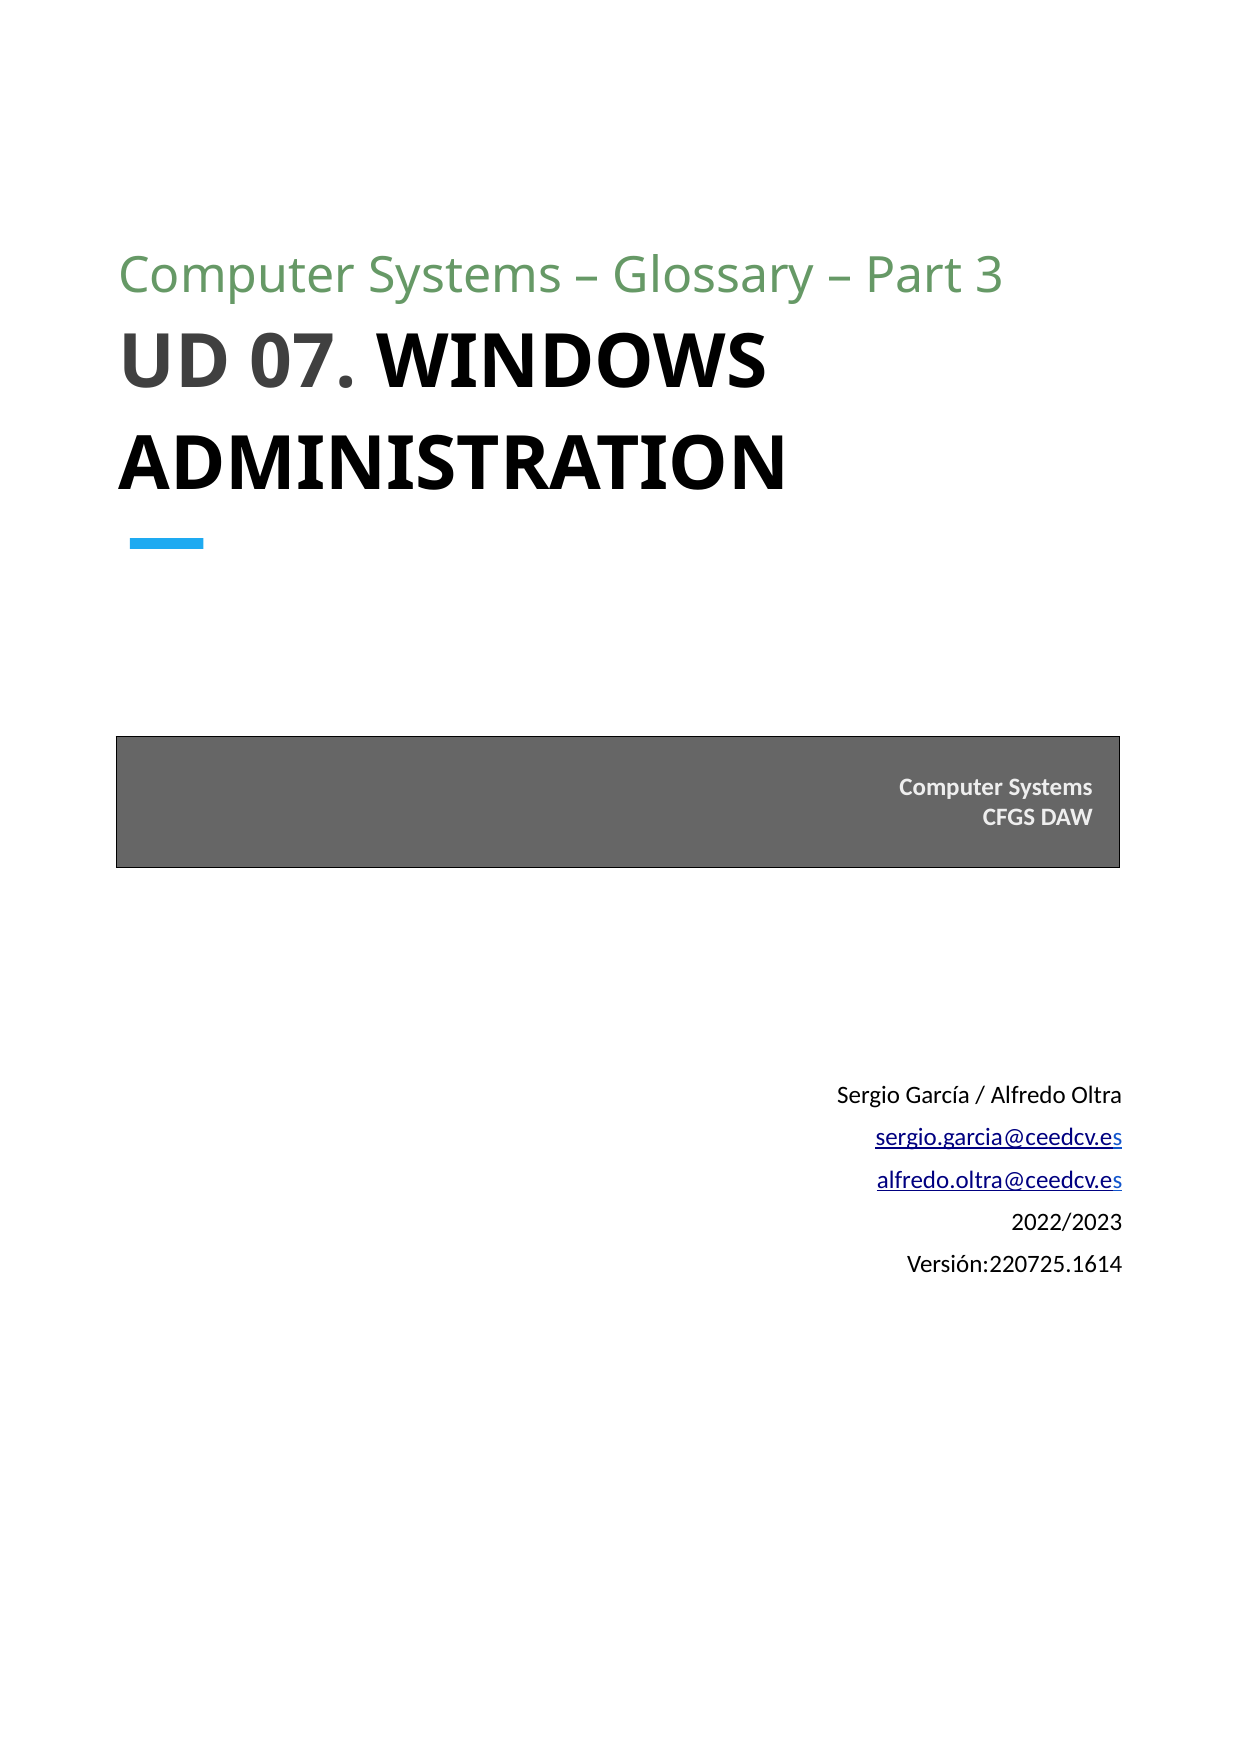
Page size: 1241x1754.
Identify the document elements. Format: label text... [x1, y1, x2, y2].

text 2022/2023 [118, 1206, 1122, 1237]
text Computer Systems [119, 771, 1092, 801]
text Computer Systems – Glossary – Part 3 UD 07. Windows administration [118, 239, 1122, 512]
text Versión:220725.1614 [118, 1248, 1122, 1279]
text sergio.garcia@ceedcv.es [231, 1121, 1122, 1152]
text CFGS DAW [119, 801, 1092, 832]
text Sergio García / Alfredo Oltra [231, 1079, 1122, 1109]
picture [129, 538, 204, 549]
text alfredo.oltra@ceedcv.es [231, 1164, 1122, 1194]
